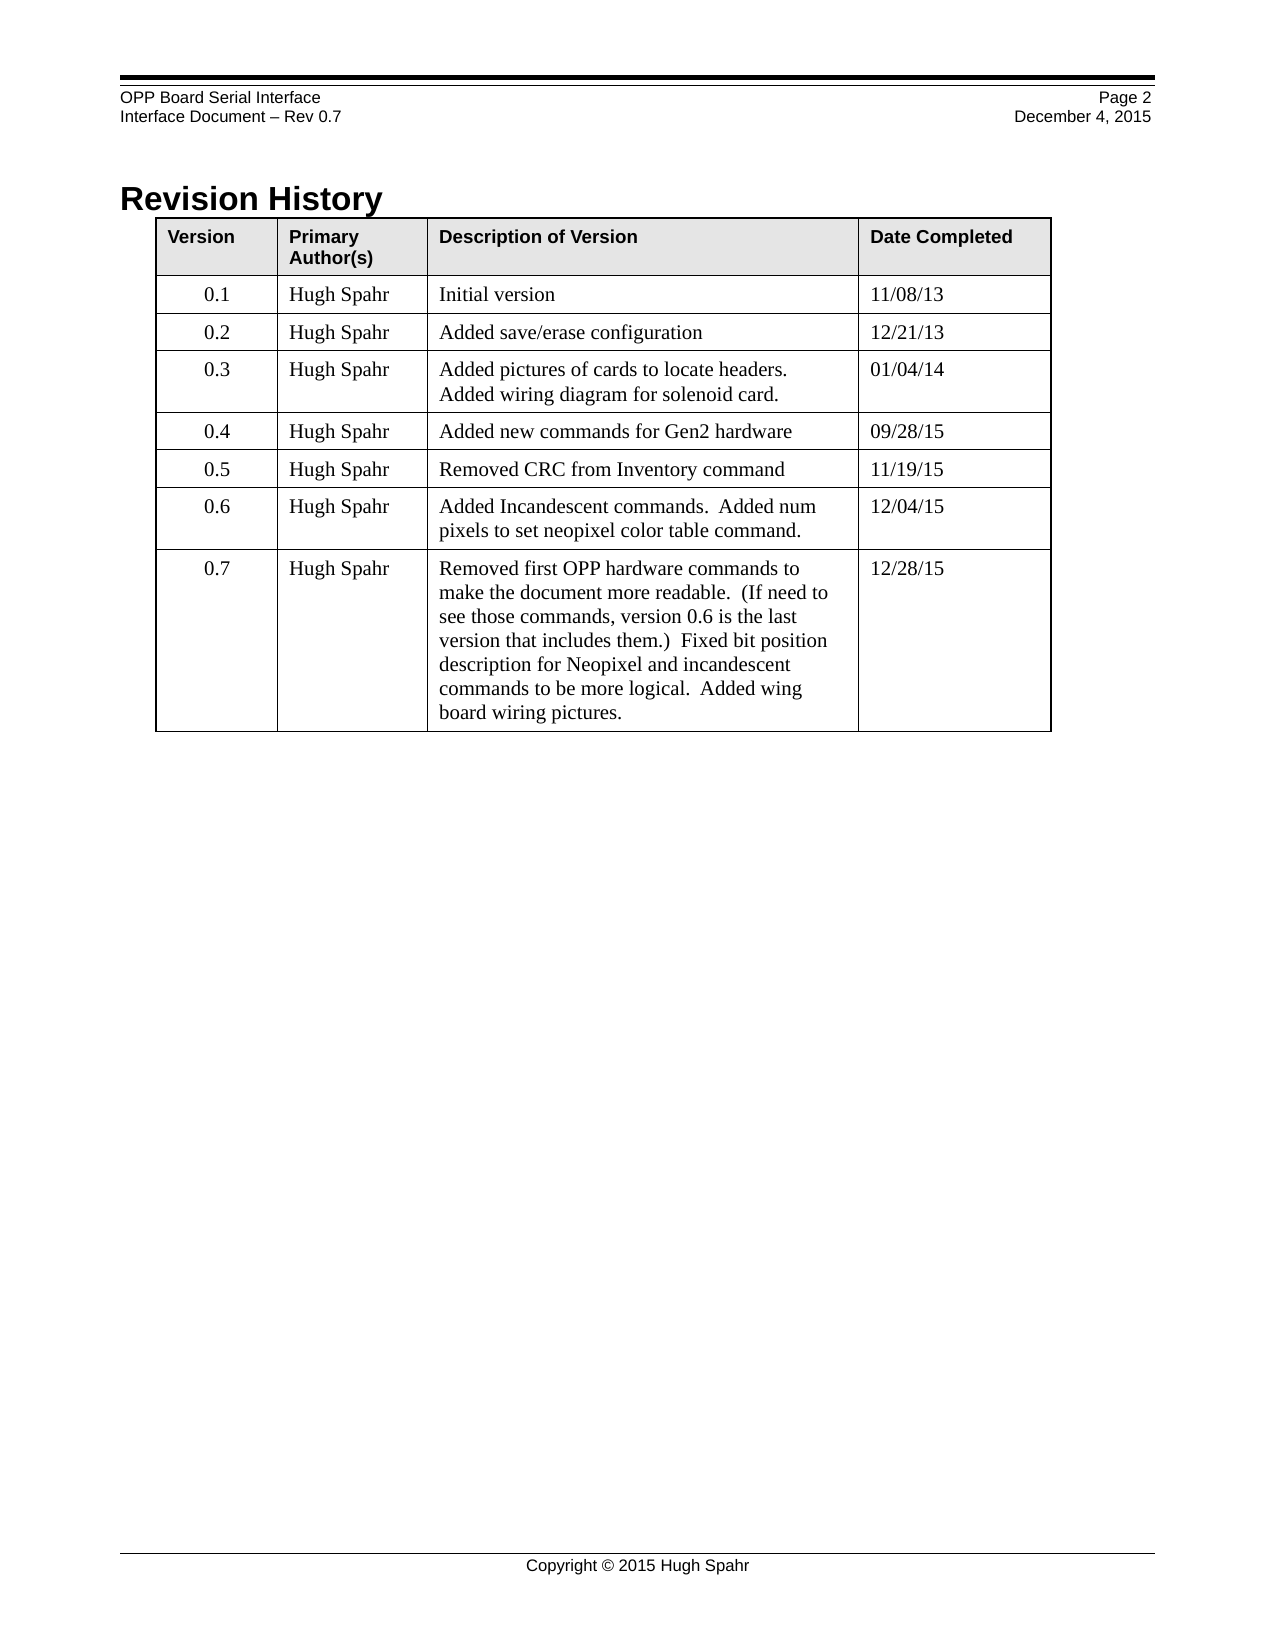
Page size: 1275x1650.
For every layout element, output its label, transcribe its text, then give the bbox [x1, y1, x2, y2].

table_cell 12/21/13 [859, 314, 1050, 350]
table_cell Added save/erase configuration [428, 314, 858, 350]
table_cell 0.6 [157, 488, 277, 549]
table_cell Removed first OPP hardware commands to make the document more readable. (If need to see those commands, version 0.6 is the last version that includes them.) Fixed bit position description for Neopixel and incandescent commands to be more logical. Added wing board wiring pictures. [428, 550, 858, 731]
table_cell 0.2 [157, 314, 277, 350]
table_cell Hugh Spahr [278, 351, 427, 412]
table_cell Removed CRC from Inventory command [428, 450, 858, 487]
table_cell 0.3 [157, 351, 277, 412]
table_cell 0.4 [157, 413, 277, 449]
table_cell Hugh Spahr [278, 488, 427, 549]
table_cell 0.1 [157, 276, 277, 312]
table_cell Hugh Spahr [278, 314, 427, 350]
table_header Description of Version [428, 219, 858, 275]
table_cell Hugh Spahr [278, 276, 427, 312]
table_cell 0.5 [157, 450, 277, 487]
table_header Date Completed [859, 219, 1050, 275]
table_cell 11/19/15 [859, 450, 1050, 487]
table_cell 11/08/13 [859, 276, 1050, 312]
table_header Primary Author(s) [278, 219, 427, 275]
table_cell Added new commands for Gen2 hardware [428, 413, 858, 449]
table_cell Hugh Spahr [278, 450, 427, 487]
table_header Version [157, 219, 277, 275]
table_cell Added Incandescent commands. Added num pixels to set neopixel color table command. [428, 488, 858, 549]
table_cell 09/28/15 [859, 413, 1050, 449]
table_cell 12/04/15 [859, 488, 1050, 549]
table_cell Initial version [428, 276, 858, 312]
table_cell 12/28/15 [859, 550, 1050, 731]
table_cell 01/04/14 [859, 351, 1050, 412]
table_cell 0.7 [157, 550, 277, 731]
table_cell Hugh Spahr [278, 550, 427, 731]
subtitle Revision History [120, 179, 1155, 217]
table_cell Hugh Spahr [278, 413, 427, 449]
table_cell Added pictures of cards to locate headers. Added wiring diagram for solenoid card. [428, 351, 858, 412]
